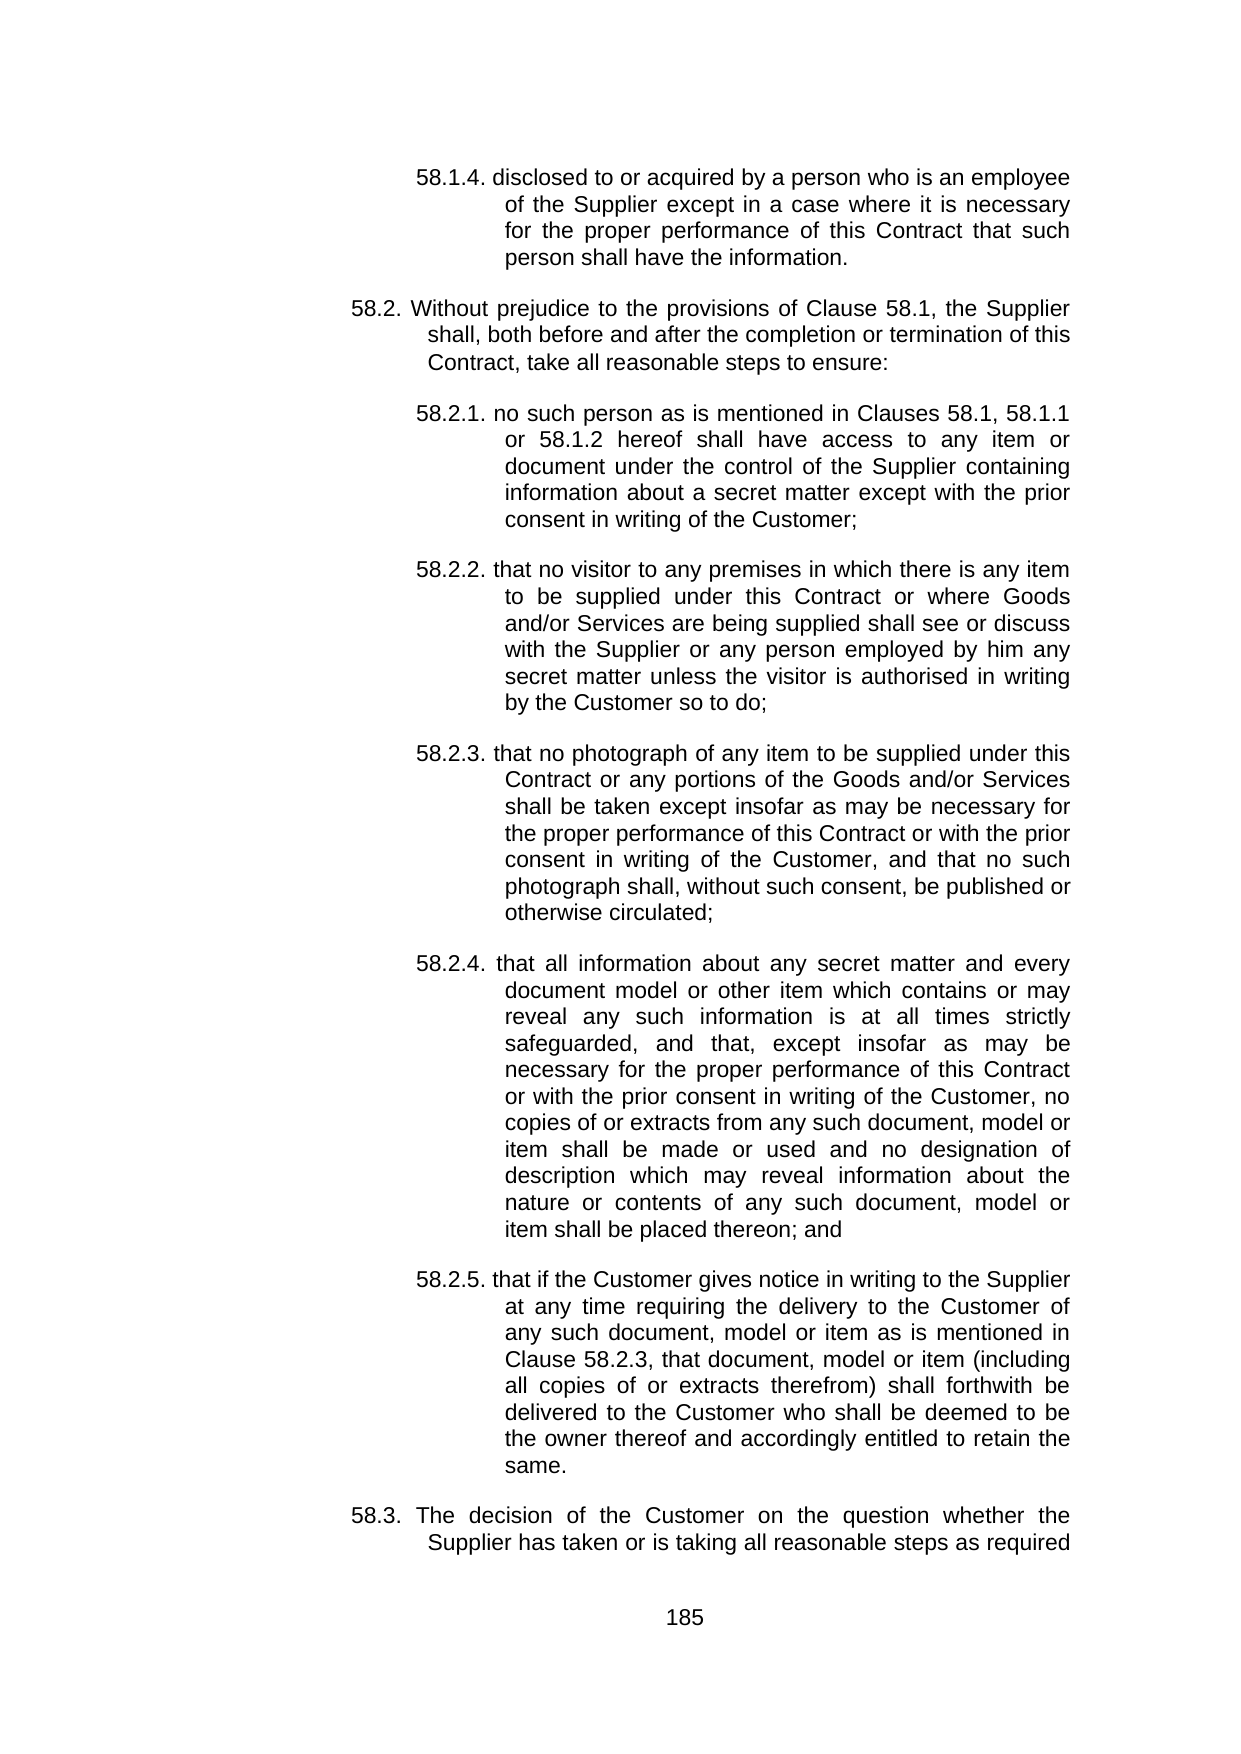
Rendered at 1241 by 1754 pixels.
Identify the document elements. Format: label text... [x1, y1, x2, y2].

text 58.2.4. that all information about any secret matter and every document model or other item which contains or may reveal any such information is at all times strictly safeguarded, and that, except insofar as may be necessary for the proper performance of this Contract or with the prior consent in writing of the Customer, no copies of or extracts from any such document, model or item shall be made or used and no designation of description which may reveal information about the nature or contents of any such document, model or item shall be placed thereon; and [416, 950, 1071, 1242]
text 58.2.1. no such person as is mentioned in Clauses 58.1, 58.1.1 or 58.1.2 hereof shall have access to any item or document under the control of the Supplier containing information about a secret matter except with the prior consent in writing of the Customer; [416, 400, 1071, 532]
text 58.2. Without prejudice to the provisions of Clause 58.1, the Supplier shall, both before and after the completion or termination of this Contract, take all reasonable steps to ensure: [351, 294, 1071, 376]
text 58.2.2. that no visitor to any premises in which there is any item to be supplied under this Contract or where Goods and/or Services are being supplied shall see or discuss with the Supplier or any person employed by him any secret matter unless the visitor is authorised in writing by the Customer so to do; [416, 556, 1071, 716]
text 58.3. The decision of the Customer on the question whether the Supplier has taken or is taking all reasonable steps as required [351, 1502, 1071, 1555]
text 58.2.3. that no photograph of any item to be supplied under this Contract or any portions of the Goods and/or Services shall be taken except insofar as may be necessary for the proper performance of this Contract or with the prior consent in writing of the Customer, and that no such photograph shall, without such consent, be published or otherwise circulated; [416, 740, 1071, 926]
text 58.2.5. that if the Customer gives notice in writing to the Supplier at any time requiring the delivery to the Customer of any such document, model or item as is mentioned in Clause 58.2.3, that document, model or item (including all copies of or extracts therefrom) shall forthwith be delivered to the Customer who shall be deemed to be the owner thereof and accordingly entitled to retain the same. [416, 1266, 1071, 1478]
text 58.1.4. disclosed to or acquired by a person who is an employee of the Supplier except in a case where it is necessary for the proper performance of this Contract that such person shall have the information. [416, 150, 1071, 270]
